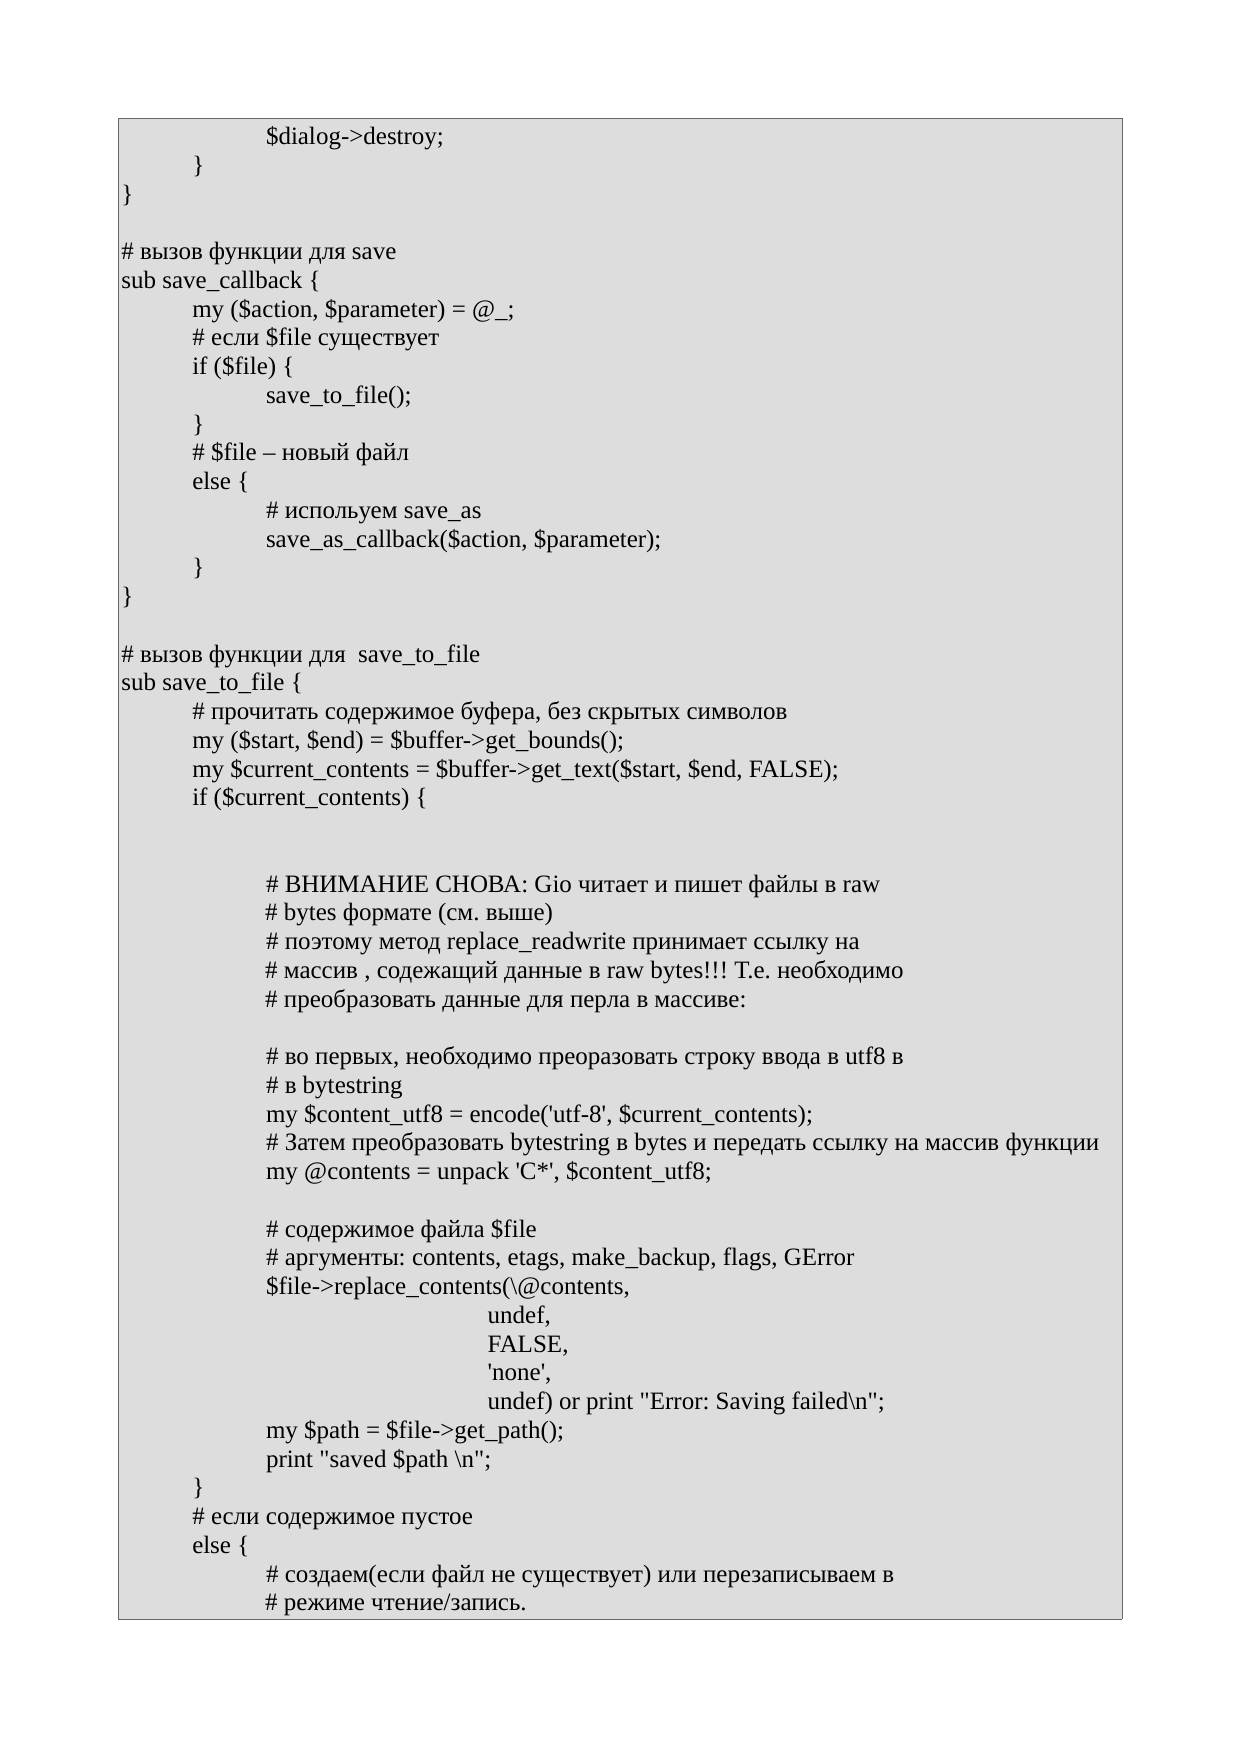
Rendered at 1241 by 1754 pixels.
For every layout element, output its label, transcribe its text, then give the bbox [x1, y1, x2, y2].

text } [119, 176, 1122, 204]
text } [119, 147, 1122, 176]
text } [119, 549, 1122, 578]
text undef) or print "Error: Saving failed\n"; [119, 1383, 1122, 1412]
text # поэтому метод replace_readwrite принимает ссылку на [119, 923, 1122, 952]
text my @contents = unpack 'C*', $content_utf8; [119, 1153, 1122, 1182]
text # $file – новый файл [119, 434, 1122, 463]
text sub save_to_file { [119, 664, 1122, 693]
text # вызов функции для save_to_file [119, 636, 1122, 664]
text print "saved $path \n"; [119, 1441, 1122, 1469]
text my ($action, $parameter) = @_; [119, 291, 1122, 319]
text } [119, 1469, 1122, 1498]
text # прочитать содержимое буфера, без скрытых символов [119, 693, 1122, 722]
text # преобразовать данные для перла в массиве: [119, 981, 1122, 1009]
text # создаем(если файл не существует) или перезаписываем в [119, 1556, 1122, 1584]
text if ($file) { [119, 348, 1122, 377]
text # испольуем save_as [119, 492, 1122, 521]
text # режиме чтение/запись. [119, 1584, 1122, 1619]
text FALSE, [119, 1326, 1122, 1354]
text # bytes формате (см. выше) [119, 894, 1122, 923]
text my $current_contents = $buffer->get_text($start, $end, FALSE); [119, 751, 1122, 779]
text # вызов функции для save [119, 233, 1122, 262]
text # если $file существует [119, 319, 1122, 348]
text # Затем преобразовать bytestring в bytes и передать ссылку на массив функции [119, 1124, 1122, 1153]
text # содержимое файла $file [119, 1211, 1122, 1239]
text $file->replace_contents(\@contents, [119, 1268, 1122, 1297]
text my ($start, $end) = $buffer->get_bounds(); [119, 722, 1122, 751]
text # во первых, необходимо преоразовать строку ввода в utf8 в [119, 1038, 1122, 1067]
text 'none', [119, 1354, 1122, 1383]
text save_as_callback($action, $parameter); [119, 521, 1122, 549]
text if ($current_contents) { [119, 779, 1122, 808]
text else { [119, 1527, 1122, 1556]
text my $path = $file->get_path(); [119, 1412, 1122, 1441]
text # аргументы: contents, etags, make_backup, flags, GError [119, 1239, 1122, 1268]
text else { [119, 463, 1122, 492]
text save_to_file(); [119, 377, 1122, 406]
text $dialog->destroy; [119, 119, 1122, 147]
text sub save_callback { [119, 262, 1122, 291]
text # если содержимое пустое [119, 1498, 1122, 1527]
text # в bytestring [119, 1067, 1122, 1096]
text my $content_utf8 = encode('utf-8', $current_contents); [119, 1096, 1122, 1124]
text # ВНИМАНИЕ СНОВА: Gio читает и пишет файлы в raw [119, 866, 1122, 894]
text } [119, 578, 1122, 607]
text undef, [119, 1297, 1122, 1326]
text } [119, 406, 1122, 434]
text # массив , содежащий данные в raw bytes!!! Т.е. необходимо [119, 952, 1122, 981]
